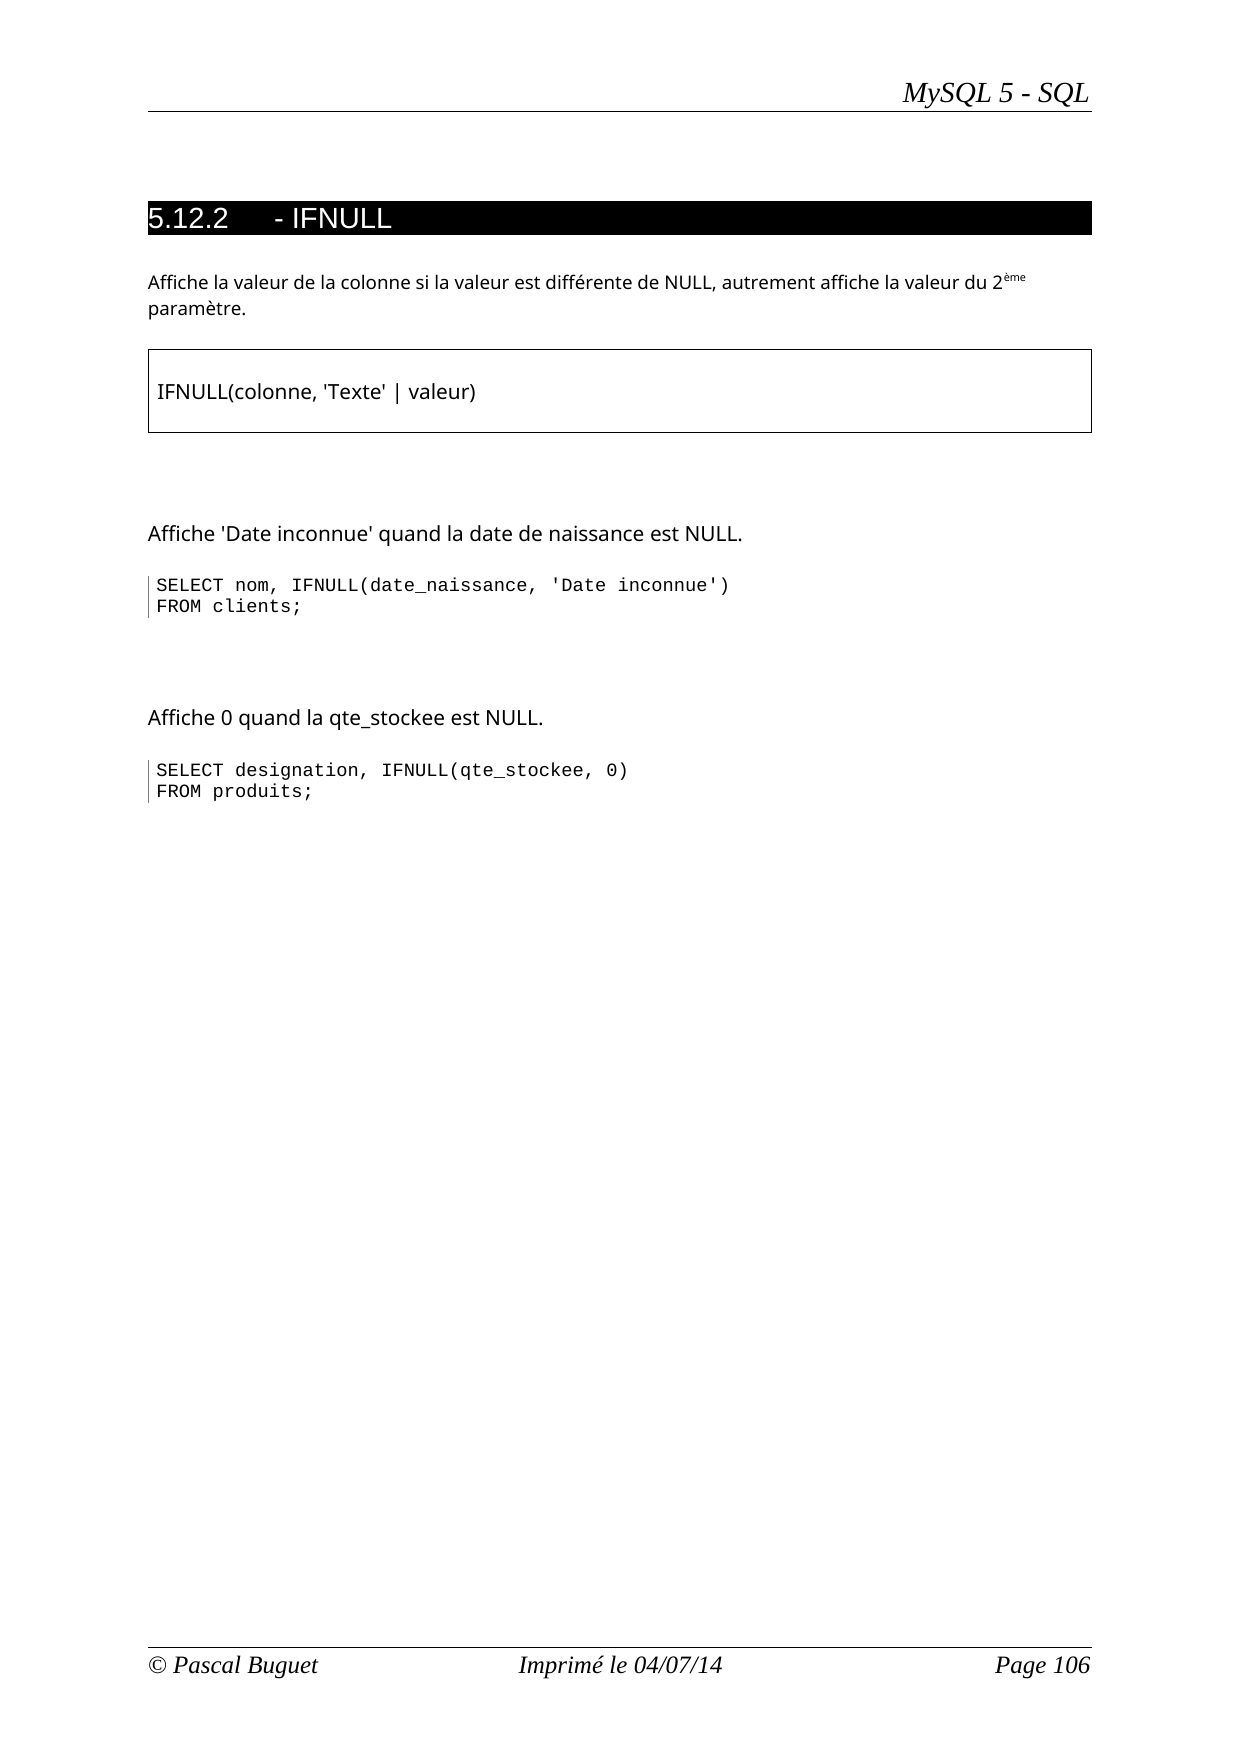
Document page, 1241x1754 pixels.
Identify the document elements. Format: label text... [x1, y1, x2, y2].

text Affiche 'Date inconnue' quand la date de naissance est NULL. [148, 519, 1092, 547]
text Affiche la valeur de la colonne si la valeur est différente de NULL, autrement affiche la valeur du 2ème paramètre. [148, 269, 1092, 320]
text SELECT designation, IFNULL(qte_stockee, 0) [149, 760, 1092, 782]
text Affiche 0 quand la qte_stockee est NULL. [148, 703, 1092, 732]
subtitle - IFNULL [148, 201, 1092, 235]
text FROM clients; [149, 597, 1092, 618]
text IFNULL(colonne, 'Texte' | valeur) [149, 350, 1091, 432]
text SELECT nom, IFNULL(date_naissance, 'Date inconnue') [149, 576, 1092, 597]
text FROM produits; [149, 782, 1092, 803]
